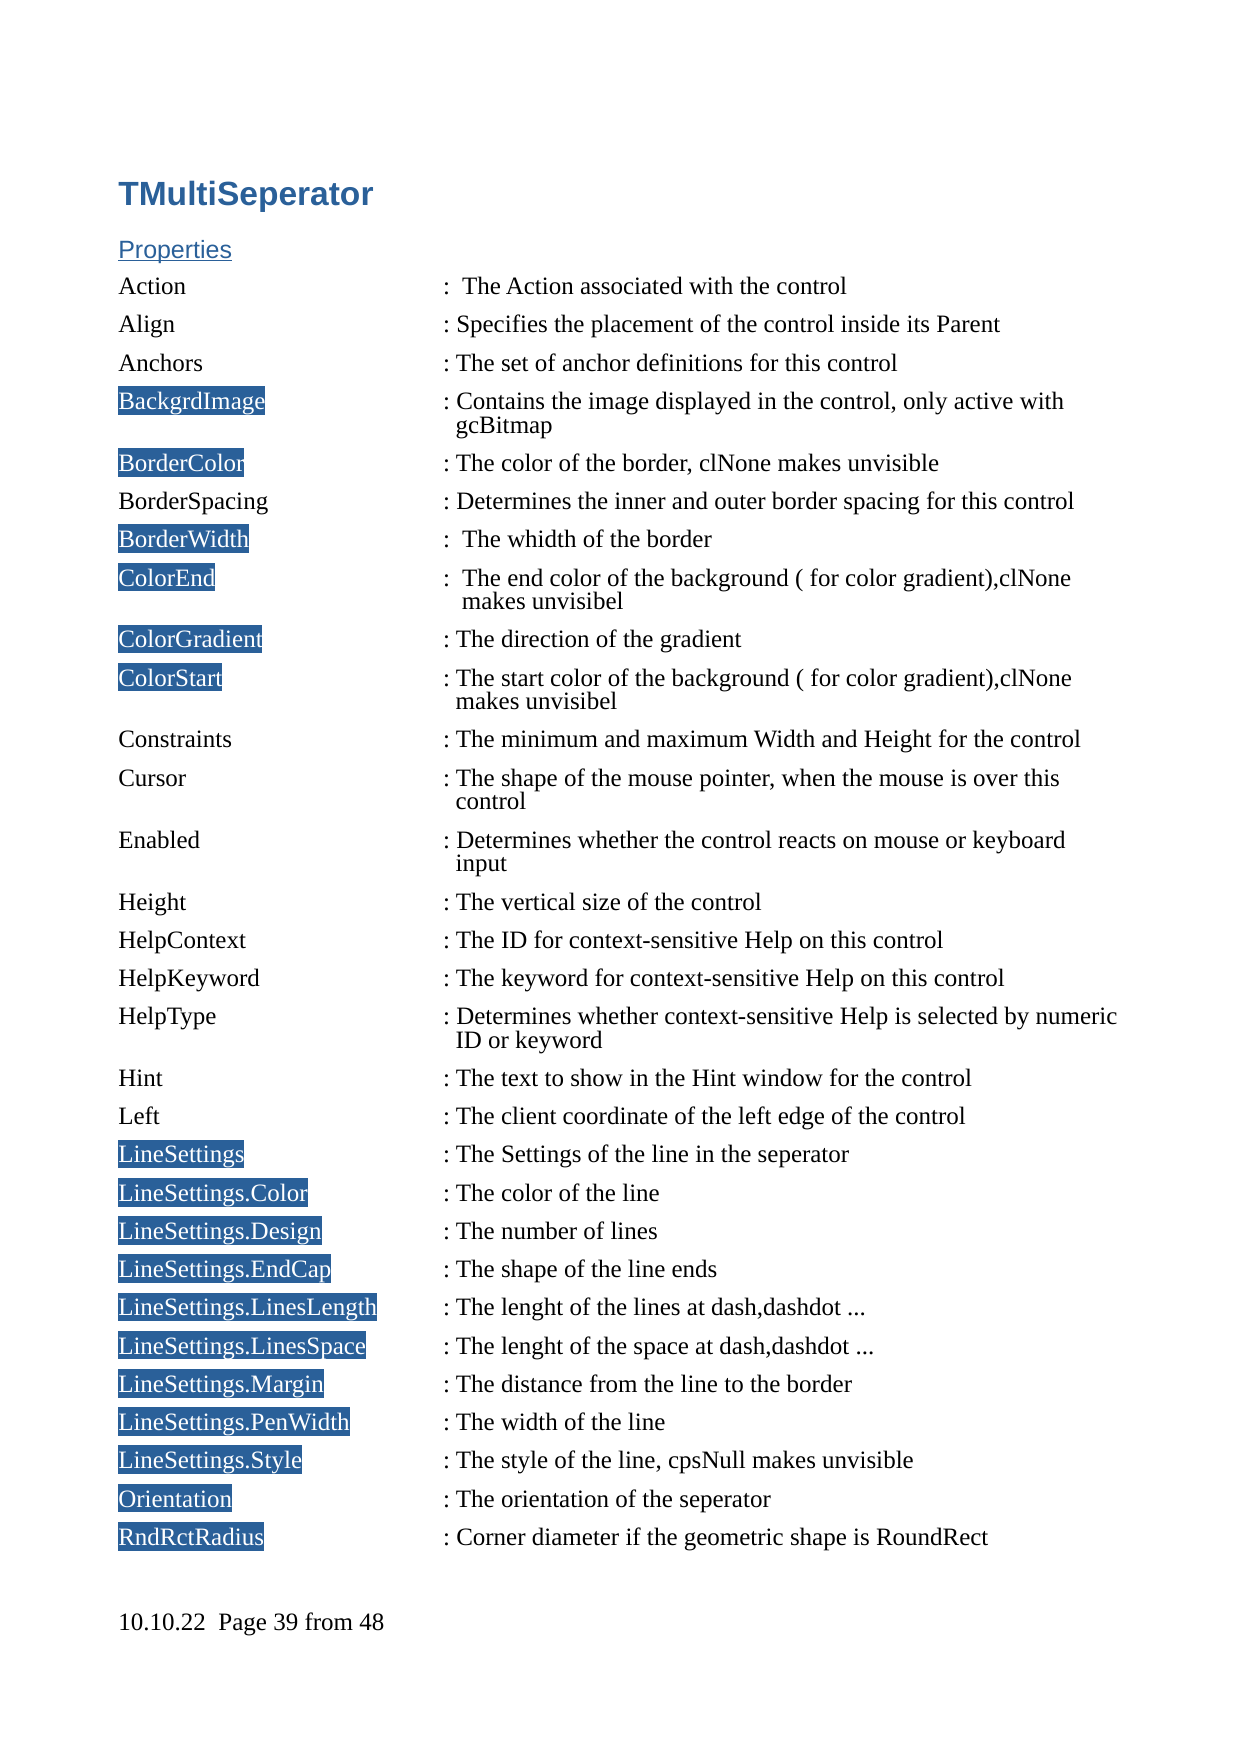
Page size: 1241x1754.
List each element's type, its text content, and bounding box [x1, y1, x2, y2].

text Hint : The text to show in the Hint window for the control [118, 1068, 1122, 1091]
text ColorStart : The start color of the background ( for color gradient),clNone makes unvisibel [118, 667, 1122, 714]
text LineSettings : The Settings of the line in the seperator [118, 1144, 1122, 1168]
text HelpContext : The ID for context-sensitive Help on this control [118, 929, 1122, 953]
text LineSettings.Color : The color of the line [118, 1182, 1122, 1206]
text LineSettings.Style : The style of the line, cpsNull makes unvisible [118, 1450, 1122, 1473]
text LineSettings.EndCap : The shape of the line ends [118, 1259, 1122, 1282]
text LineSettings.Margin : The distance from the line to the border [118, 1373, 1122, 1397]
text Left : The client coordinate of the left edge of the control [118, 1106, 1122, 1129]
text BackgrdImage : Contains the image displayed in the control, only active with gcBitmap [118, 391, 1122, 438]
subtitle TMultiSeperator [118, 177, 1122, 213]
text ColorEnd : The end color of the background ( for color gradient),clNone makes unvisibel [118, 567, 1122, 614]
text RndRctRadius : Corner diameter if the geometric shape is RoundRect [118, 1526, 1122, 1550]
text BorderWidth : The whidth of the border [118, 529, 1122, 552]
text Constraints : The minimum and maximum Width and Height for the control [118, 729, 1122, 753]
text LineSettings.LinesLength : The lenght of the lines at dash,dashdot ... [118, 1297, 1122, 1321]
text LineSettings.LinesSpace : The lenght of the space at dash,dashdot ... [118, 1335, 1122, 1359]
text LineSettings.PenWidth : The width of the line [118, 1412, 1122, 1435]
subtitle Properties [118, 240, 1122, 263]
text BorderColor : The color of the border, clNone makes unvisible [118, 452, 1122, 476]
text Enabled : Determines whether the control reacts on mouse or keyboard input [118, 829, 1122, 876]
text LineSettings.Design : The number of lines [118, 1221, 1122, 1244]
text Action : The Action associated with the control [118, 276, 1122, 299]
text HelpKeyword : The keyword for context-sensitive Help on this control [118, 967, 1122, 991]
text Anchors : The set of anchor definitions for this control [118, 352, 1122, 376]
text BorderSpacing : Determines the inner and outer border spacing for this control [118, 491, 1122, 514]
text HelpType : Determines whether context-sensitive Help is selected by numeric ID or keyword [118, 1006, 1122, 1053]
text Height : The vertical size of the control [118, 891, 1122, 915]
text Orientation : The orientation of the seperator [118, 1488, 1122, 1512]
text Align : Specifies the placement of the control inside its Parent [118, 314, 1122, 338]
text Cursor : The shape of the mouse pointer, when the mouse is over this control [118, 767, 1122, 814]
text ColorGradient : The direction of the gradient [118, 629, 1122, 653]
